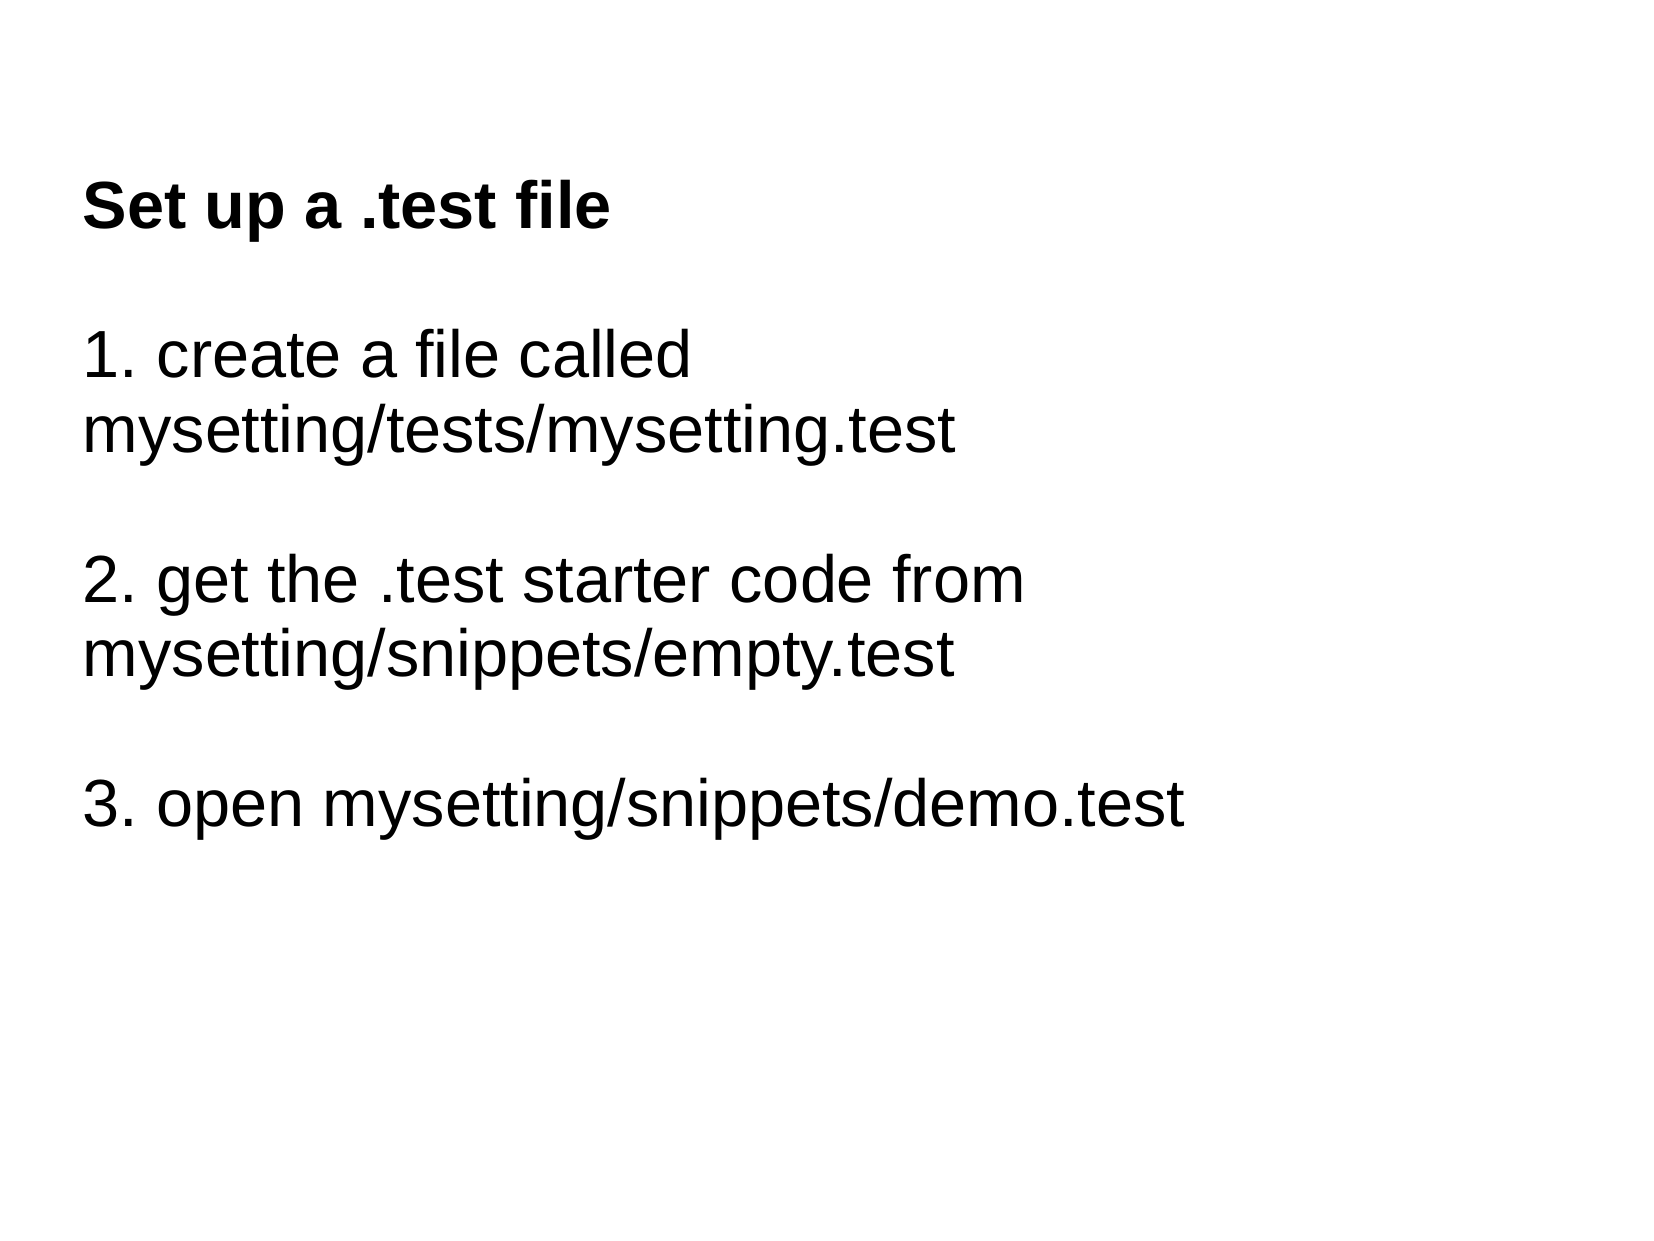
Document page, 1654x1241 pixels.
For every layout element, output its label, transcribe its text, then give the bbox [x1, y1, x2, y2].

subtitle Set up a .test file 1. create a file called mysetting/tests/mysetting.test 2. get the .test starter code from mysetting/snippets/empty.test 3. open mysetting/snippets/demo.test [82, 56, 1571, 1102]
